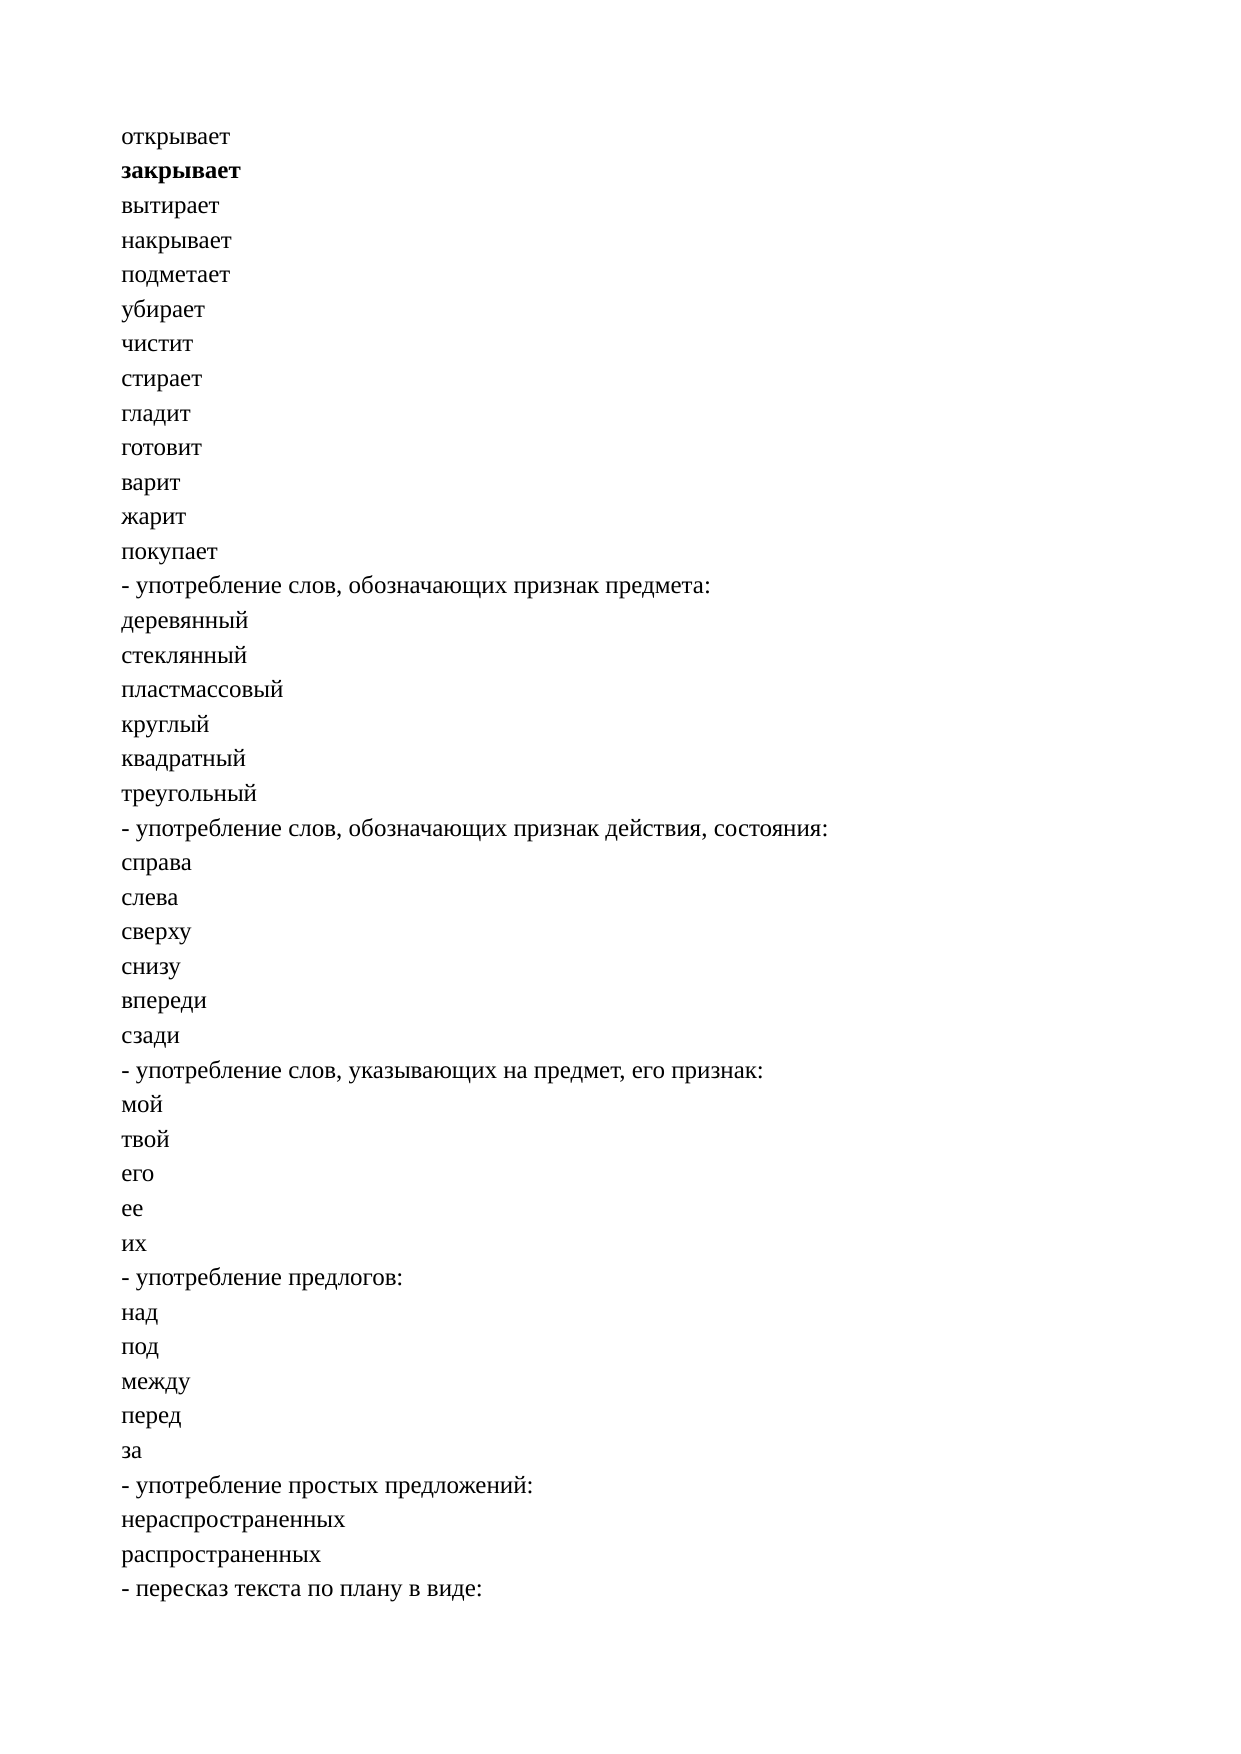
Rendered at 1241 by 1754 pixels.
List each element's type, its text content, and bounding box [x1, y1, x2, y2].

table_cell [1064, 360, 1090, 395]
table_cell между [118, 1363, 1063, 1398]
table_cell - употребление слов, указывающих на предмет, его признак: [118, 1052, 1063, 1086]
table_cell [1090, 395, 1122, 429]
table_header закрывает [118, 153, 1063, 187]
table_cell [1064, 326, 1090, 360]
table_cell [1064, 1467, 1090, 1501]
table_cell подметает [118, 256, 1063, 291]
table_cell [1090, 1121, 1122, 1156]
table_cell [1064, 1086, 1090, 1121]
table_cell треугольный [118, 775, 1063, 810]
table_cell [1090, 844, 1122, 879]
table_cell нераспространенных [118, 1501, 1063, 1536]
table_cell ее [118, 1190, 1063, 1225]
table_cell его [118, 1156, 1063, 1190]
table_header [1090, 153, 1122, 187]
table_cell [1064, 1156, 1090, 1190]
table_cell [1090, 1398, 1122, 1432]
table_cell [1090, 1225, 1122, 1259]
table_cell [987, 118, 1122, 153]
table_cell - употребление слов, обозначающих признак предмета: [118, 568, 1063, 602]
table_cell [1090, 741, 1122, 775]
table_cell [1064, 533, 1090, 568]
table_cell [858, 118, 987, 153]
table_cell варит [118, 464, 1063, 498]
table_cell справа [118, 844, 1063, 879]
table_cell [1090, 222, 1122, 256]
table_cell [1090, 775, 1122, 810]
table_cell круглый [118, 706, 1063, 741]
table_cell [1090, 360, 1122, 395]
table_cell [1064, 222, 1090, 256]
table_cell убирает [118, 291, 1063, 326]
table_cell открывает [118, 118, 858, 153]
table_cell [1090, 1259, 1122, 1294]
table_cell [1064, 1259, 1090, 1294]
table_cell [1064, 706, 1090, 741]
table_cell жарит [118, 499, 1063, 533]
table_cell [1090, 1363, 1122, 1398]
table_cell - пересказ текста по плану в виде: [118, 1571, 1063, 1605]
table_cell [1064, 499, 1090, 533]
table_cell [1090, 1571, 1122, 1605]
table_cell [1064, 395, 1090, 429]
table_cell [1090, 499, 1122, 533]
table_cell [1064, 810, 1090, 844]
table_cell [1090, 1086, 1122, 1121]
table_cell [1090, 1190, 1122, 1225]
table_cell [1064, 602, 1090, 637]
table_cell [1090, 533, 1122, 568]
table_cell [1090, 1501, 1122, 1536]
table_cell пластмассовый [118, 671, 1063, 706]
table_cell [1064, 1571, 1090, 1605]
table_cell [1064, 291, 1090, 326]
table_cell [1090, 1052, 1122, 1086]
table_cell [1064, 256, 1090, 291]
table_cell [1090, 1432, 1122, 1467]
table_cell [1064, 741, 1090, 775]
table_cell квадратный [118, 741, 1063, 775]
table_cell [1064, 775, 1090, 810]
table_cell [1090, 810, 1122, 844]
table_cell под [118, 1329, 1063, 1363]
table_cell [1064, 1363, 1090, 1398]
table_cell [1090, 291, 1122, 326]
table_cell [1064, 983, 1090, 1017]
table_cell [1064, 637, 1090, 671]
table_cell - употребление слов, обозначающих признак действия, состояния: [118, 810, 1063, 844]
table_cell [1064, 1052, 1090, 1086]
table_cell [1064, 1121, 1090, 1156]
table_cell [1064, 1225, 1090, 1259]
table_header [1064, 153, 1090, 187]
table_cell [1064, 187, 1090, 222]
table_cell деревянный [118, 602, 1063, 637]
table_cell [1090, 1017, 1122, 1052]
table_cell [1064, 1329, 1090, 1363]
table_cell - употребление предлогов: [118, 1259, 1063, 1294]
table_cell [1064, 568, 1090, 602]
table_cell сверху [118, 914, 1063, 948]
table_cell [1090, 1536, 1122, 1571]
table_cell [1064, 1190, 1090, 1225]
table_cell их [118, 1225, 1063, 1259]
table_cell [1090, 256, 1122, 291]
table_cell покупает [118, 533, 1063, 568]
table_cell [1090, 429, 1122, 464]
table_cell [1090, 568, 1122, 602]
table_cell стирает [118, 360, 1063, 395]
table_cell [1064, 1398, 1090, 1432]
table_cell перед [118, 1398, 1063, 1432]
table_cell накрывает [118, 222, 1063, 256]
table_cell готовит [118, 429, 1063, 464]
table_cell [1064, 914, 1090, 948]
table_cell впереди [118, 983, 1063, 1017]
table_cell [1064, 429, 1090, 464]
table_cell [1090, 1156, 1122, 1190]
table_cell мой [118, 1086, 1063, 1121]
table_cell [1064, 1432, 1090, 1467]
table_cell за [118, 1432, 1063, 1467]
table_cell [1090, 914, 1122, 948]
table_cell [1090, 326, 1122, 360]
table_cell [1090, 1294, 1122, 1328]
table_cell [1090, 637, 1122, 671]
table_cell слева [118, 879, 1063, 913]
table_cell над [118, 1294, 1063, 1328]
table_cell [1064, 1017, 1090, 1052]
table_cell распространенных [118, 1536, 1063, 1571]
table_cell [1090, 187, 1122, 222]
table_cell [1090, 671, 1122, 706]
table_cell снизу [118, 948, 1063, 983]
table_cell твой [118, 1121, 1063, 1156]
table_cell [1064, 879, 1090, 913]
table_cell [1064, 1501, 1090, 1536]
table_cell [1090, 706, 1122, 741]
table_cell [1090, 1467, 1122, 1501]
table_cell гладит [118, 395, 1063, 429]
table_cell [1064, 671, 1090, 706]
table_cell [1090, 1329, 1122, 1363]
table_cell сзади [118, 1017, 1063, 1052]
table_cell [1090, 983, 1122, 1017]
table_cell [1064, 1294, 1090, 1328]
table_cell стеклянный [118, 637, 1063, 671]
table_cell чистит [118, 326, 1063, 360]
table_cell [1090, 879, 1122, 913]
table_cell вытирает [118, 187, 1063, 222]
table_cell [1064, 1536, 1090, 1571]
table_cell [1064, 948, 1090, 983]
table_cell [1090, 464, 1122, 498]
table_cell [1090, 602, 1122, 637]
table_cell [1090, 948, 1122, 983]
table_cell - употребление простых предложений: [118, 1467, 1063, 1501]
table_cell [1064, 844, 1090, 879]
table_cell [1064, 464, 1090, 498]
